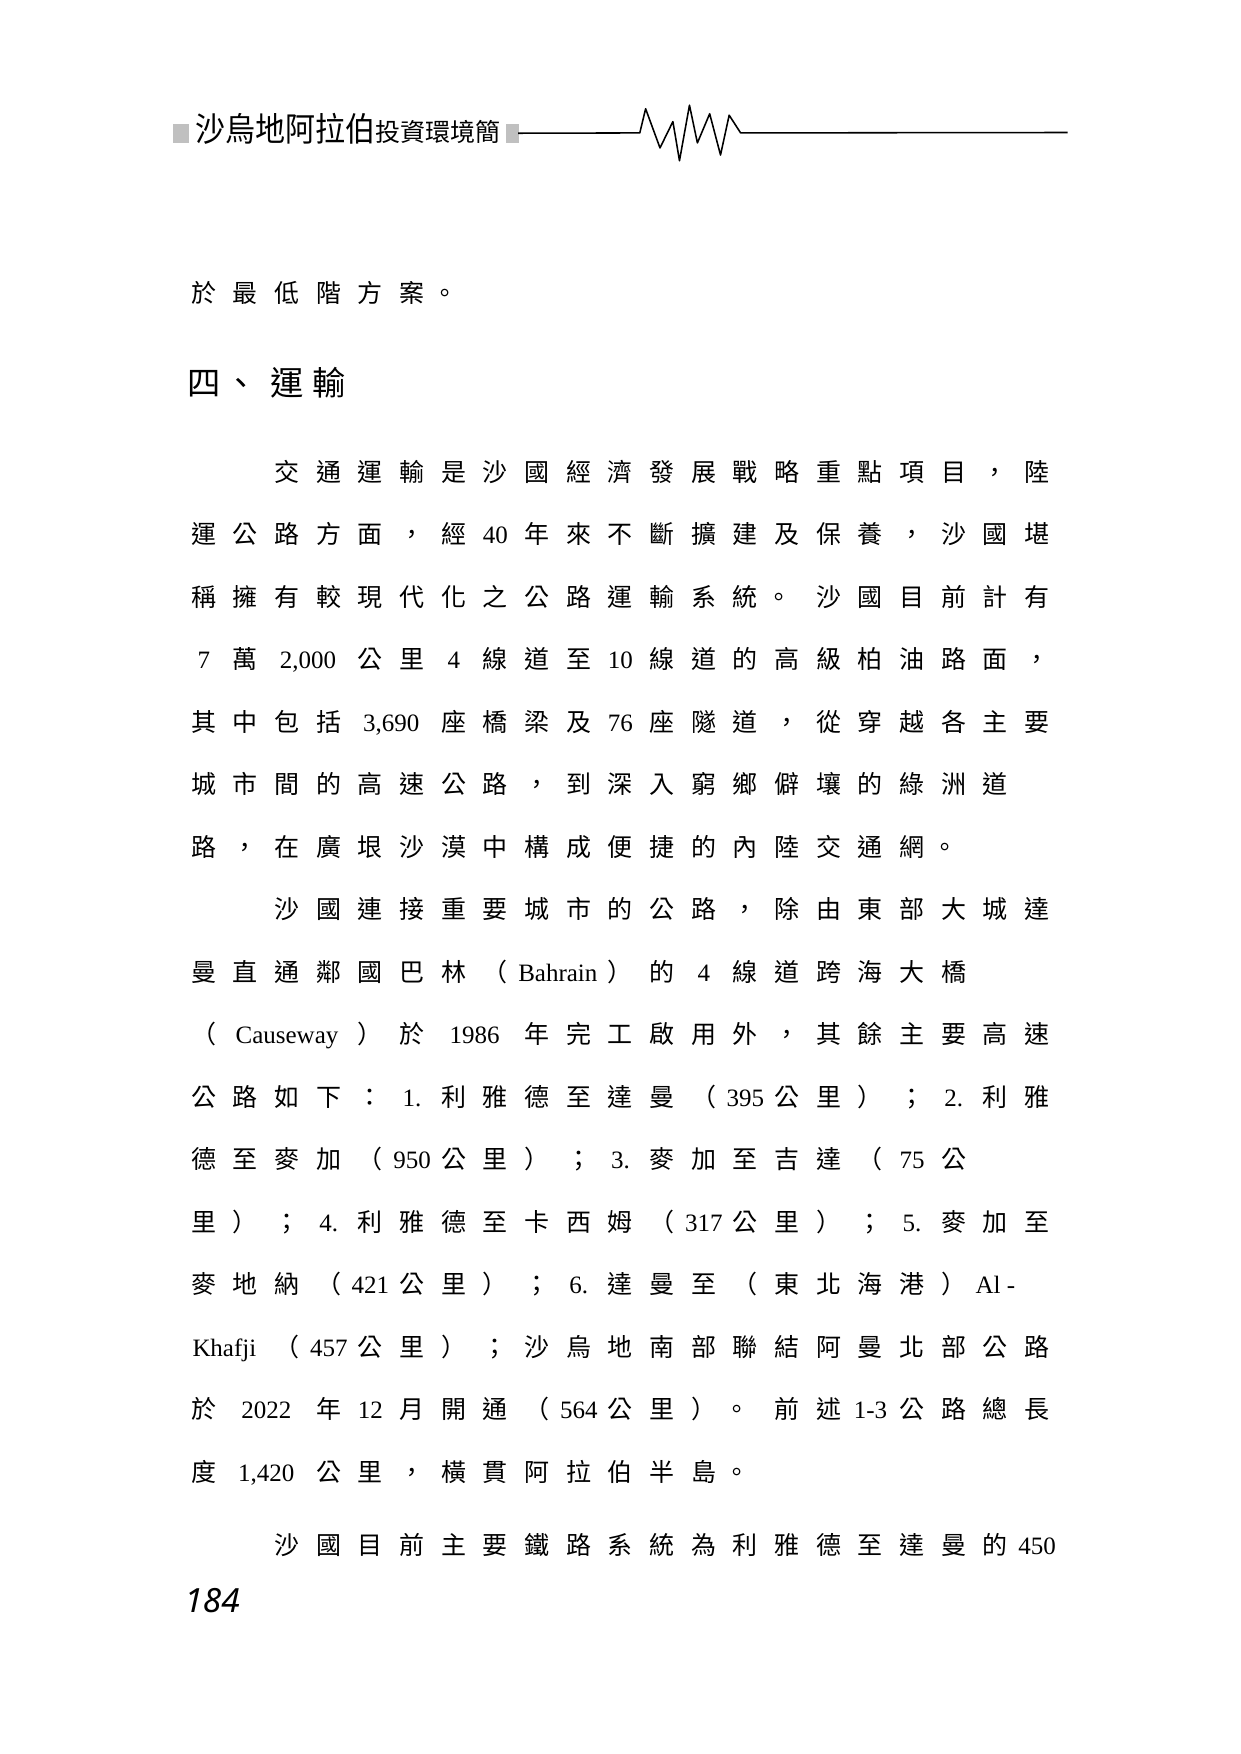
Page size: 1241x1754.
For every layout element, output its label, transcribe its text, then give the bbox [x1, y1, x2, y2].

text 於最低階方案。 [183, 250, 1058, 313]
text 沙國連接重要城市的公路，除由東部大城達曼直通鄰國巴林（Bahrain）的4線道跨海大橋（Causeway）於1986年完工啟用外，其餘主要高速公路如下：1.利雅德至達曼（395公里）；2.利雅德至麥加（950公里）；3.麥加至吉達（75公里）；4.利雅德至卡西姆（317公里）；5.麥加至麥地納（421公里）；6.達曼至（東北海港）Al -Khafji（457公里）；沙烏地南部聯結阿曼北部公路於2022年12月開通（564公里）。前述1-3公路總長度1,420公里，橫貫阿拉伯半島。 [183, 866, 1058, 1491]
text 交通運輸是沙國經濟發展戰略重點項目，陸運公路方面，經40年來不斷擴建及保養，沙國堪稱擁有較現代化之公路運輸系統。沙國目前計有7萬2,000公里4線道至10線道的高級柏油路面，其中包括3,690座橋梁及76座隧道，從穿越各主要城市間的高速公路，到深入窮鄉僻壤的綠洲道路，在廣垠沙漠中構成便捷的內陸交通網。 [183, 429, 1058, 866]
text 沙國目前主要鐵路系統為利雅德至達曼的450 [183, 1491, 1058, 1554]
text 四、運輸 [183, 339, 1058, 402]
